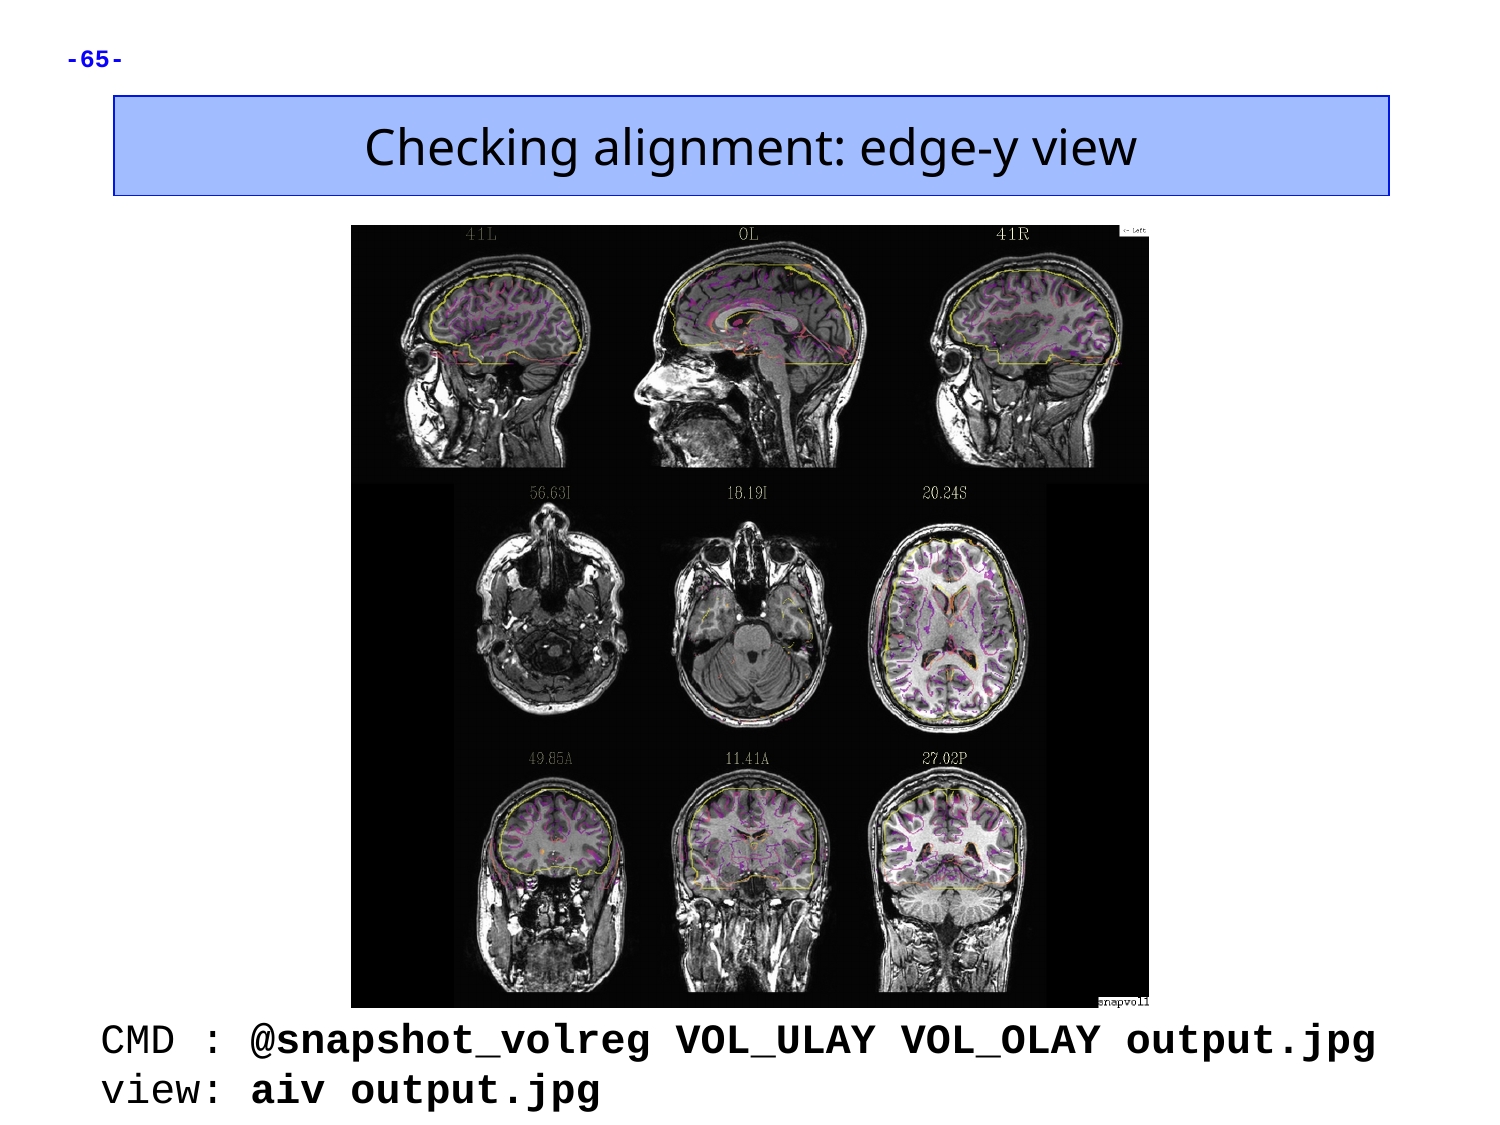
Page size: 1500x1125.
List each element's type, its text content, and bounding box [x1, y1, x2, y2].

text_box CMD : @snapshot_volreg VOL_ULAY VOL_OLAY output.jpg view: aiv output.jpg [85, 1004, 1429, 1120]
text_box Checking alignment: edge-y view [114, 95, 1389, 196]
picture [351, 225, 1149, 1004]
